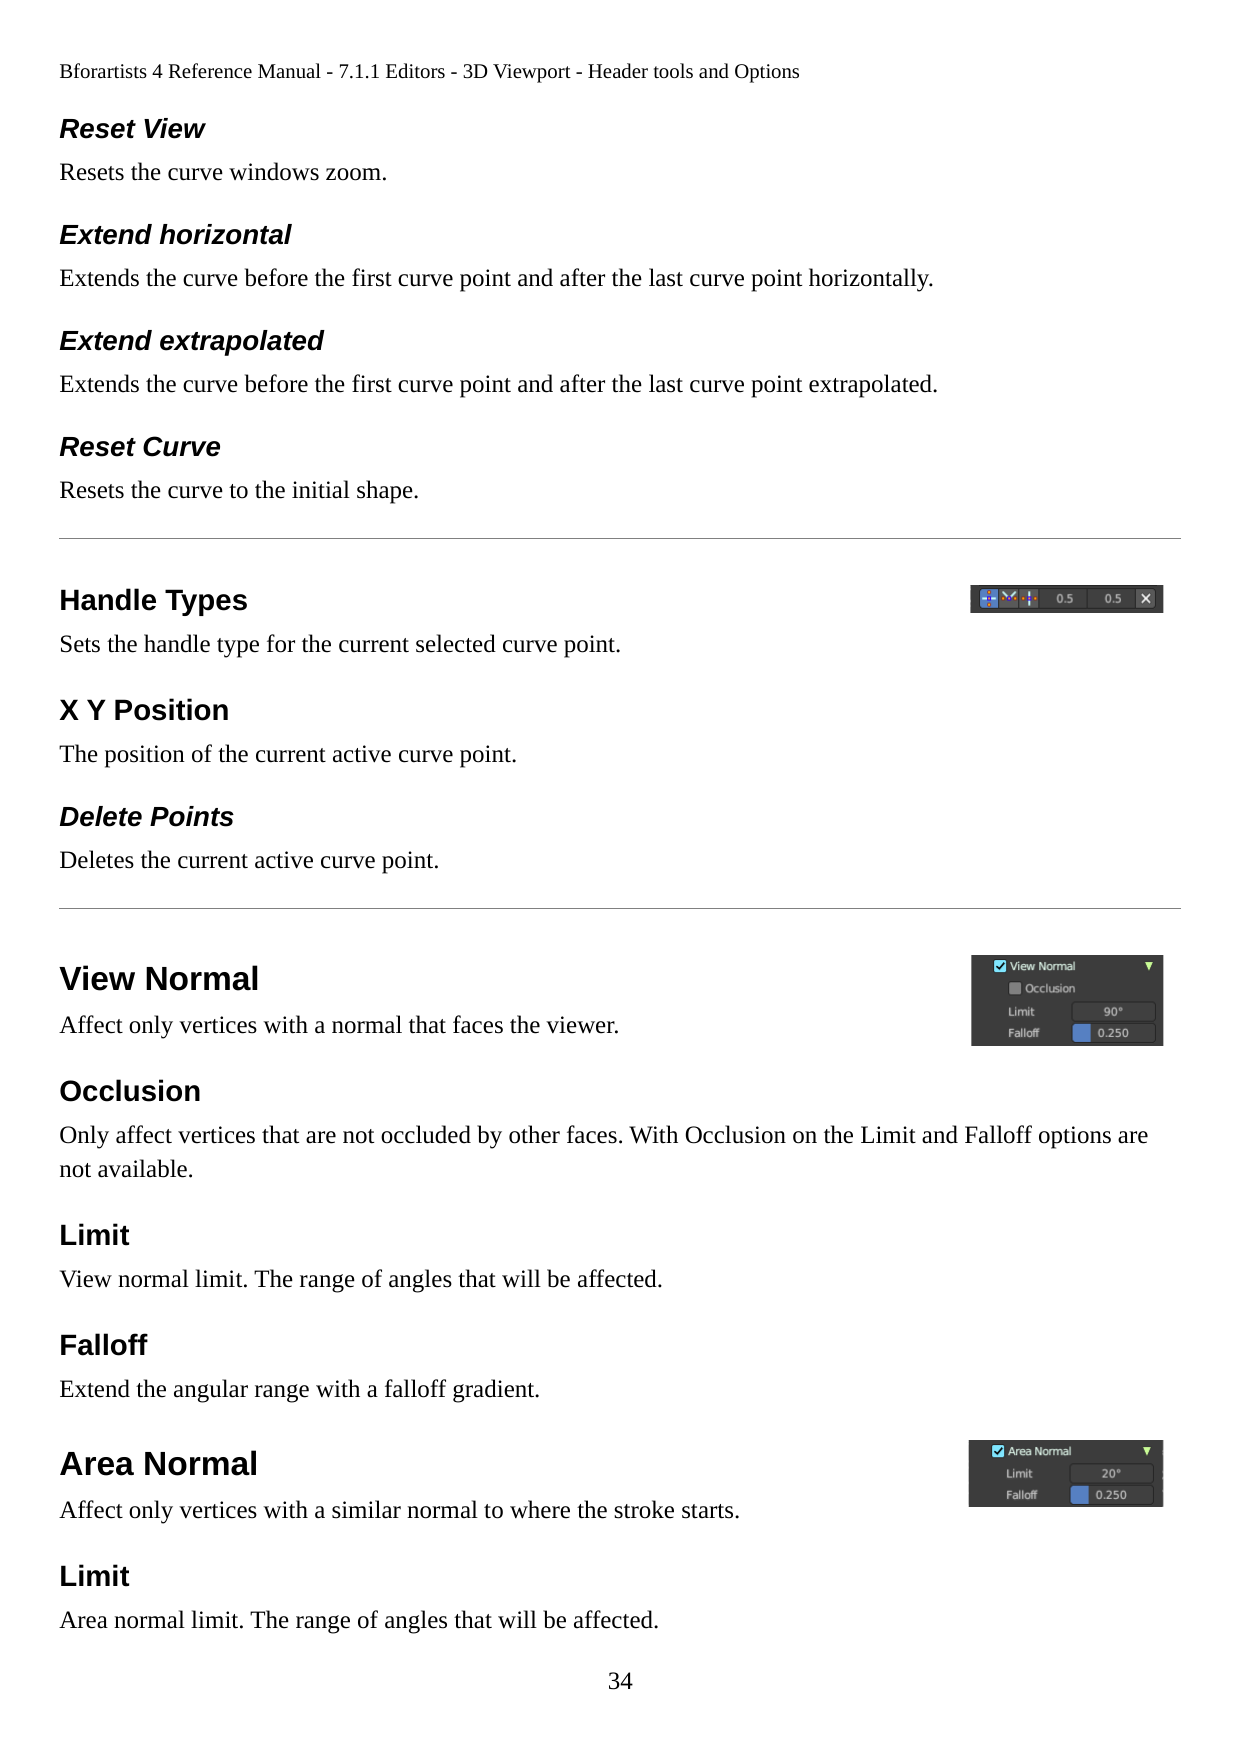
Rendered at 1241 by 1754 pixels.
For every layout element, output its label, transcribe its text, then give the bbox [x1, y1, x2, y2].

text View normal limit. The range of angles that will be affected. [59, 1264, 1181, 1293]
subtitle View Normal [59, 959, 971, 997]
text Extend the angular range with a falloff gradient. [59, 1374, 1181, 1403]
subtitle Extend horizontal [59, 218, 1181, 250]
text Extends the curve before the first curve point and after the last curve point extrapolated. [59, 369, 1181, 398]
subtitle Occlusion [59, 1073, 1181, 1107]
subtitle [1164, 1444, 1181, 1483]
text Only affect vertices that are not occluded by other faces. With Occlusion on the Limit and Falloff options are not available. [59, 1120, 1181, 1183]
text Sets the handle type for the current selected curve point. [59, 629, 1181, 658]
picture [968, 1440, 1164, 1507]
text Affect only vertices with a normal that faces the viewer. [59, 1010, 971, 1039]
picture [971, 955, 1164, 1046]
subtitle Limit [59, 1218, 1181, 1252]
text Deletes the current active curve point. [59, 845, 1181, 873]
subtitle Limit [59, 1559, 1181, 1592]
subtitle Reset Curve [59, 430, 1181, 462]
subtitle Falloff [59, 1328, 1181, 1362]
text Extends the curve before the first curve point and after the last curve point horizontally. [59, 263, 1181, 292]
text Affect only vertices with a similar normal to where the stroke starts. [59, 1495, 1181, 1524]
text Resets the curve to the initial shape. [59, 475, 1181, 503]
subtitle Extend extrapolated [59, 324, 1181, 356]
subtitle [1164, 959, 1181, 997]
text Area normal limit. The range of angles that will be affected. [59, 1605, 1181, 1634]
subtitle Reset View [59, 113, 1181, 144]
text The position of the current active curve point. [59, 739, 1181, 767]
text Resets the curve windows zoom. [59, 157, 1181, 186]
subtitle Area Normal [59, 1444, 968, 1483]
subtitle Handle Types [59, 583, 1181, 616]
subtitle X Y Position [59, 692, 1181, 726]
picture [970, 585, 1164, 613]
subtitle Delete Points [59, 800, 1181, 832]
